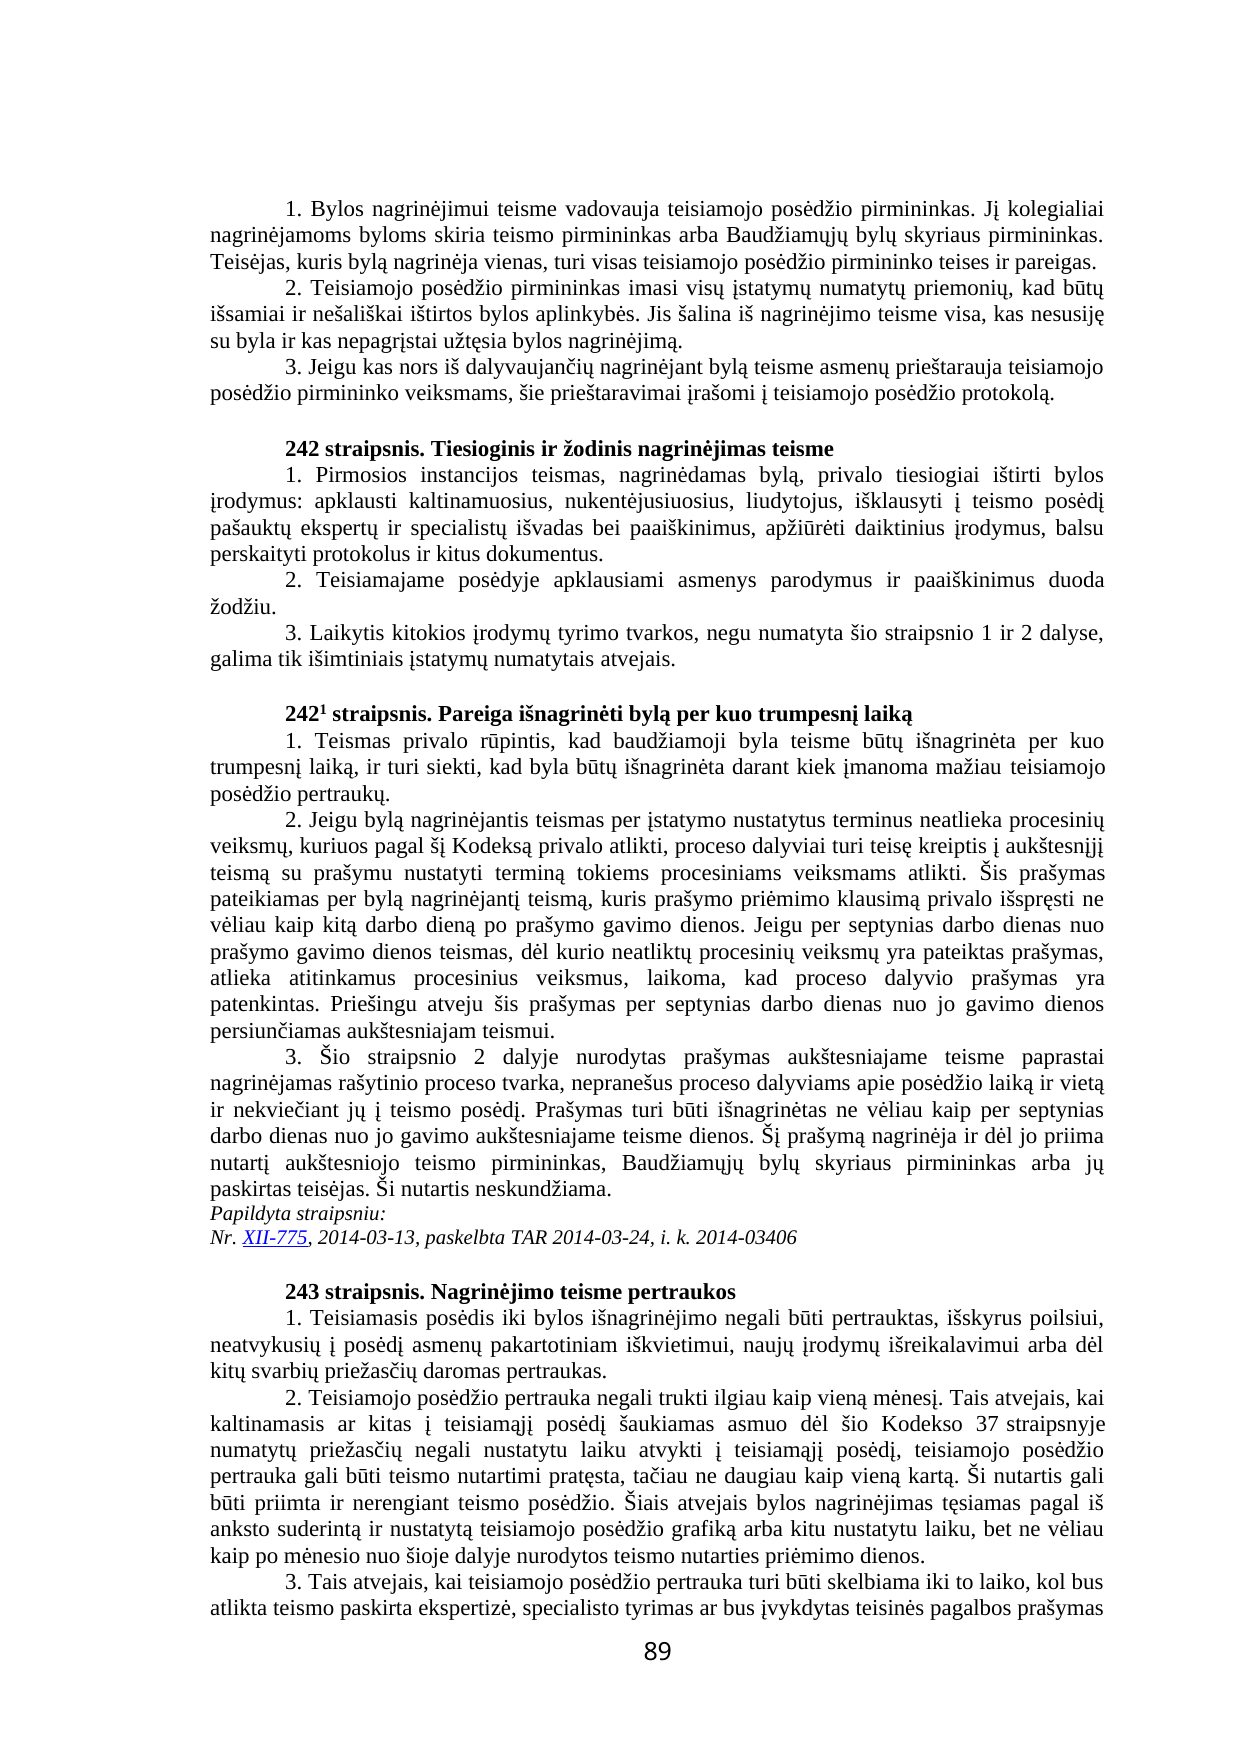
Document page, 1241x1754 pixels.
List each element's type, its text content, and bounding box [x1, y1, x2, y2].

text 2421 straipsnis. Pareiga išnagrinėti bylą per kuo trumpesnį laiką [210, 701, 1106, 727]
text 3. Tais atvejais, kai teisiamojo posėdžio pertrauka turi būti skelbiama iki to laiko, kol bus atlikta teismo paskirta ekspertizė, specialisto tyrimas ar bus įvykdytas teisinės pagalbos prašymas [210, 1568, 1106, 1621]
text 1. Bylos nagrinėjimui teisme vadovauja teisiamojo posėdžio pirmininkas. Jį kolegialiai nagrinėjamoms byloms skiria teismo pirmininkas arba Baudžiamųjų bylų skyriaus pirmininkas. Teisėjas, kuris bylą nagrinėja vienas, turi visas teisiamojo posėdžio pirmininko teises ir pareigas. [210, 195, 1106, 274]
text 1. Teismas privalo rūpintis, kad baudžiamoji byla teisme būtų išnagrinėta per kuo trumpesnį laiką, ir turi siekti, kad byla būtų išnagrinėta darant kiek įmanoma mažiau teisiamojo posėdžio pertraukų. [210, 727, 1106, 806]
text Nr. XII-775, 2014-03-13, paskelbta TAR 2014-03-24, i. k. 2014-03406 [210, 1225, 1106, 1249]
text 2. Teisiamojo posėdžio pirmininkas imasi visų įstatymų numatytų priemonių, kad būtų išsamiai ir nešališkai ištirtos bylos aplinkybės. Jis šalina iš nagrinėjimo teisme visa, kas nesusiję su byla ir kas nepagrįstai užtęsia bylos nagrinėjimą. [210, 274, 1106, 353]
text 3. Laikytis kitokios įrodymų tyrimo tvarkos, negu numatyta šio straipsnio 1 ir 2 dalyse, galima tik išimtiniais įstatymų numatytais atvejais. [210, 619, 1106, 672]
text 1. Pirmosios instancijos teismas, nagrinėdamas bylą, privalo tiesiogiai ištirti bylos įrodymus: apklausti kaltinamuosius, nukentėjusiuosius, liudytojus, išklausyti į teismo posėdį pašauktų ekspertų ir specialistų išvadas bei paaiškinimus, apžiūrėti daiktinius įrodymus, balsu perskaityti protokolus ir kitus dokumentus. [210, 461, 1106, 566]
text 2. Teisiamojo posėdžio pertrauka negali trukti ilgiau kaip vieną mėnesį. Tais atvejais, kai kaltinamasis ar kitas į teisiamąjį posėdį šaukiamas asmuo dėl šio Kodekso 37 straipsnyje numatytų priežasčių negali nustatytu laiku atvykti į teisiamąjį posėdį, teisiamojo posėdžio pertrauka gali būti teismo nutartimi pratęsta, tačiau ne daugiau kaip vieną kartą. Ši nutartis gali būti priimta ir nerengiant teismo posėdžio. Šiais atvejais bylos nagrinėjimas tęsiamas pagal iš anksto suderintą ir nustatytą teisiamojo posėdžio grafiką arba kitu nustatytu laiku, bet ne vėliau kaip po mėnesio nuo šioje dalyje nurodytos teismo nutarties priėmimo dienos. [210, 1383, 1106, 1568]
text 3. Jeigu kas nors iš dalyvaujančių nagrinėjant bylą teisme asmenų prieštarauja teisiamojo posėdžio pirmininko veiksmams, šie prieštaravimai įrašomi į teisiamojo posėdžio protokolą. [210, 353, 1106, 406]
text Papildyta straipsniu: [210, 1201, 1106, 1225]
text 2. Jeigu bylą nagrinėjantis teismas per įstatymo nustatytus terminus neatlieka procesinių veiksmų, kuriuos pagal šį Kodeksą privalo atlikti, proceso dalyviai turi teisę kreiptis į aukštesnįjį teismą su prašymu nustatyti terminą tokiems procesiniams veiksmams atlikti. Šis prašymas pateikiamas per bylą nagrinėjantį teismą, kuris prašymo priėmimo klausimą privalo išspręsti ne vėliau kaip kitą darbo dieną po prašymo gavimo dienos. Jeigu per septynias darbo dienas nuo prašymo gavimo dienos teismas, dėl kurio neatliktų procesinių veiksmų yra pateiktas prašymas, atlieka atitinkamus procesinius veiksmus, laikoma, kad proceso dalyvio prašymas yra patenkintas. Priešingu atveju šis prašymas per septynias darbo dienas nuo jo gavimo dienos persiunčiamas aukštesniajam teismui. [210, 806, 1106, 1043]
text 1. Teisiamasis posėdis iki bylos išnagrinėjimo negali būti pertrauktas, išskyrus poilsiui, neatvykusių į posėdį asmenų pakartotiniam iškvietimui, naujų įrodymų išreikalavimui arba dėl kitų svarbių priežasčių daromas pertraukas. [210, 1304, 1106, 1383]
text 3. Šio straipsnio 2 dalyje nurodytas prašymas aukštesniajame teisme paprastai nagrinėjamas rašytinio proceso tvarka, nepranešus proceso dalyviams apie posėdžio laiką ir vietą ir nekviečiant jų į teismo posėdį. Prašymas turi būti išnagrinėtas ne vėliau kaip per septynias darbo dienas nuo jo gavimo aukštesniajame teisme dienos. Šį prašymą nagrinėja ir dėl jo priima nutartį aukštesniojo teismo pirmininkas, Baudžiamųjų bylų skyriaus pirmininkas arba jų paskirtas teisėjas. Ši nutartis neskundžiama. [210, 1043, 1106, 1201]
text 242 straipsnis. Tiesioginis ir žodinis nagrinėjimas teisme [210, 434, 1106, 461]
text 243 straipsnis. Nagrinėjimo teisme pertraukos [210, 1278, 1106, 1304]
text 2. Teisiamajame posėdyje apklausiami asmenys parodymus ir paaiškinimus duoda žodžiu. [210, 566, 1106, 619]
